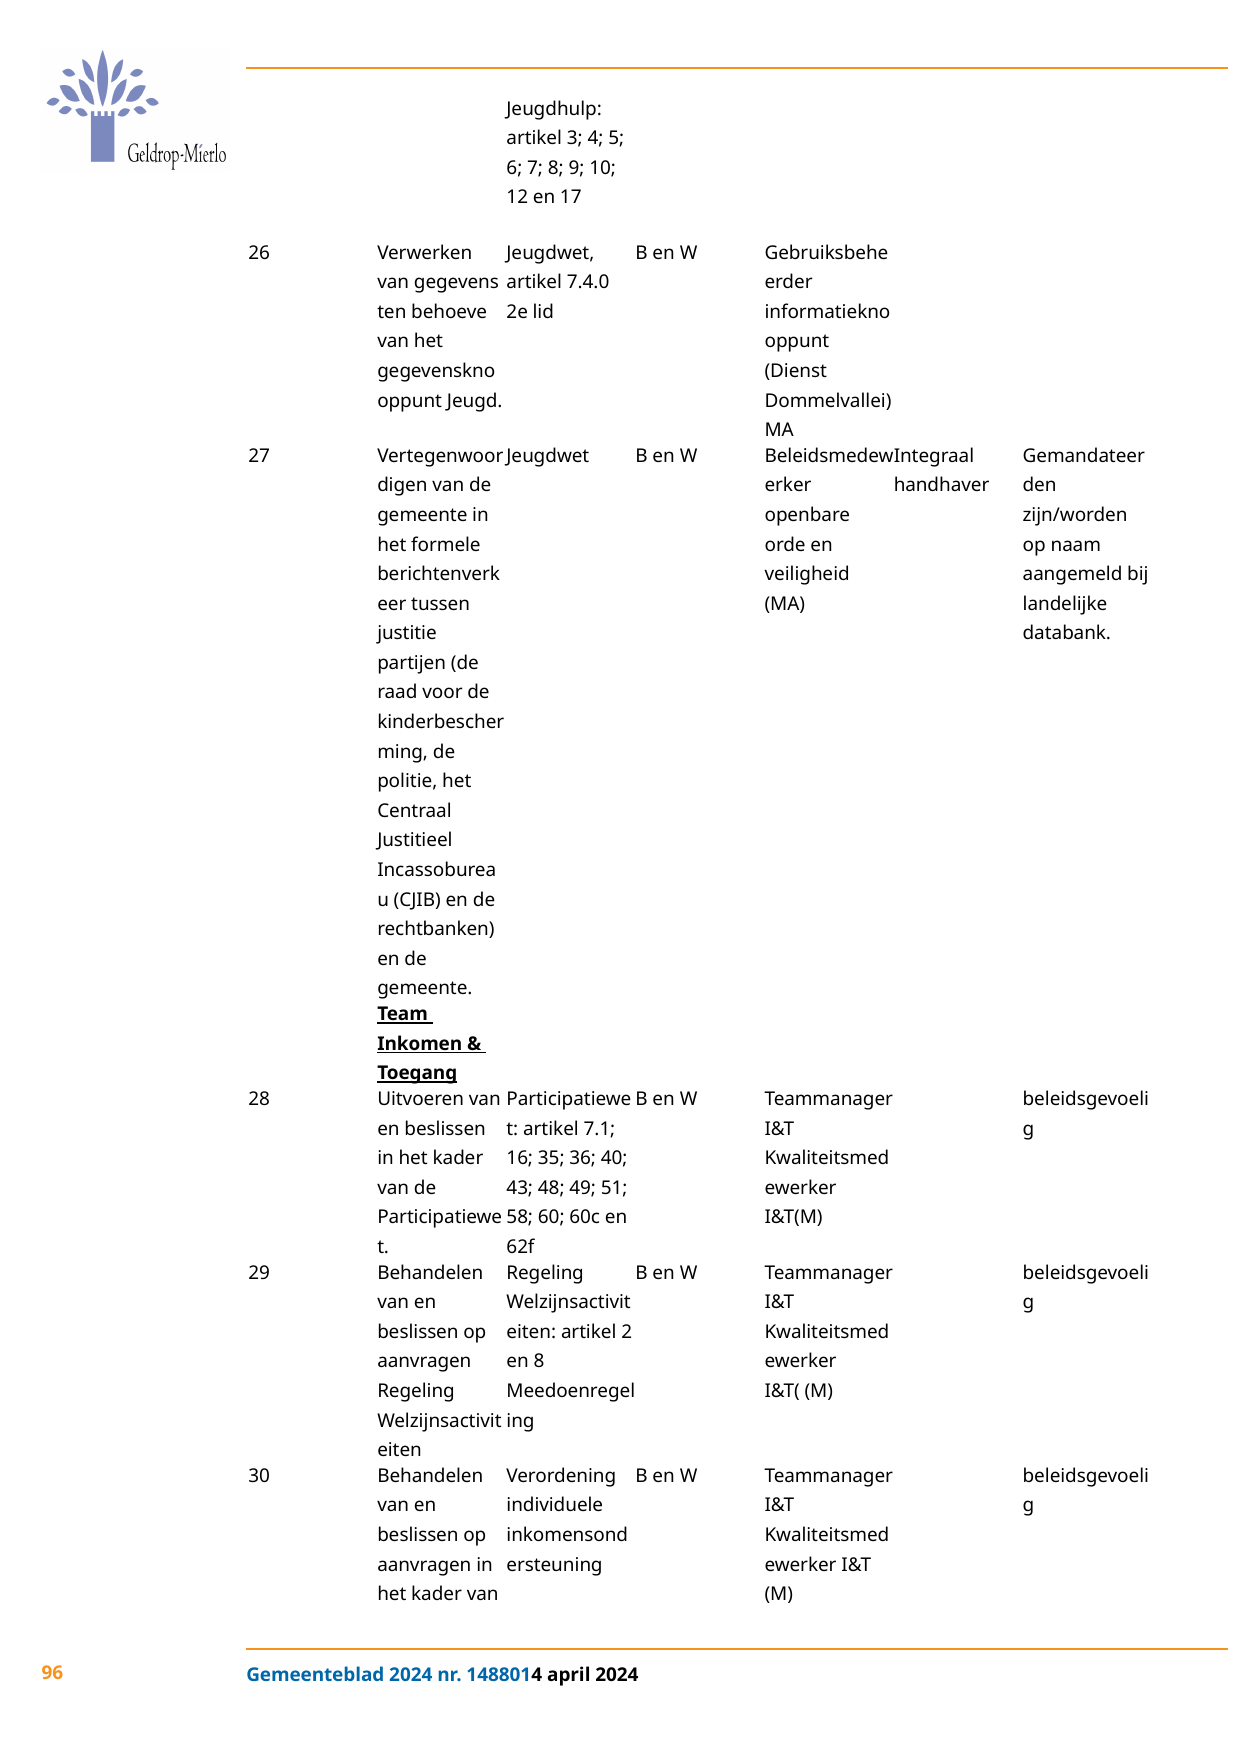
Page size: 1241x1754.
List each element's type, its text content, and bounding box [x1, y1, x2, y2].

table_cell [635, 1000, 764, 1085]
table_cell Participatiewet: artikel 7.1; 16; 35; 36; 40; 43; 48; 49; 51; 58; 60; 60c en 62f [506, 1085, 635, 1259]
table_cell [894, 1085, 1022, 1259]
table_cell Jeugdhulp: artikel 3; 4; 5; 6; 7; 8; 9; 10; 12 en 17 [506, 95, 635, 239]
table_cell Team Inkomen & Toegang [377, 1000, 506, 1085]
table_cell Behandelen van en beslissen op aanvragen in het kader van [377, 1462, 506, 1606]
table_cell 29 [248, 1259, 377, 1462]
table_cell [894, 95, 1022, 239]
table_cell [635, 95, 764, 239]
table_cell Uitvoeren van en beslissen in het kader van de Participatiewet. [377, 1085, 506, 1259]
table_cell Beleidsmedewerker openbare orde en veiligheid (MA) [764, 442, 893, 1000]
table_cell [506, 1000, 635, 1085]
table_cell [1023, 95, 1152, 239]
table_cell Teammanager I&T Kwaliteitsmedewerker I&T (M) [764, 1462, 893, 1606]
picture [41, 47, 231, 172]
table_cell [894, 1259, 1022, 1462]
table_cell 26 [248, 239, 377, 442]
table_cell Gemandateerden zijn/worden op naam aangemeld bij landelijke databank. [1023, 442, 1152, 1000]
table_cell [248, 95, 377, 239]
table_cell [1023, 1000, 1152, 1085]
table_cell 30 [248, 1462, 377, 1606]
table_cell [248, 1000, 377, 1085]
table_cell beleidsgevoelig [1023, 1085, 1152, 1259]
table_cell B en W [635, 239, 764, 442]
table_cell B en W [635, 1085, 764, 1259]
table_cell beleidsgevoelig [1023, 1259, 1152, 1462]
table_cell Jeugdwet [506, 442, 635, 1000]
table_cell Behandelen van en beslissen op aanvragen Regeling Welzijnsactiviteiten [377, 1259, 506, 1462]
table_cell B en W [635, 1259, 764, 1462]
table_cell [377, 95, 506, 239]
table_cell Verordening individuele inkomensondersteuning [506, 1462, 635, 1606]
table_cell 28 [248, 1085, 377, 1259]
table_cell [894, 1462, 1022, 1606]
table_cell [1023, 239, 1152, 442]
table_cell [764, 1000, 893, 1085]
table_cell [894, 239, 1022, 442]
table_cell Teammanager I&T Kwaliteitsmedewerker I&T( (M) [764, 1259, 893, 1462]
table_cell [764, 95, 893, 239]
table_cell Regeling Welzijnsactiviteiten: artikel 2 en 8 Meedoenregeling [506, 1259, 635, 1462]
table_cell beleidsgevoelig [1023, 1462, 1152, 1606]
table_cell Verwerken van gegevens ten behoeve van het gegevensknooppunt Jeugd. [377, 239, 506, 442]
table_cell Gebruiksbeheerder informatieknooppunt (Dienst Dommelvallei) MA [764, 239, 893, 442]
table_cell B en W [635, 442, 764, 1000]
table_cell Teammanager I&T Kwaliteitsmedewerker I&T(M) [764, 1085, 893, 1259]
table_cell B en W [635, 1462, 764, 1606]
table_cell Jeugdwet, artikel 7.4.0 2e lid [506, 239, 635, 442]
table_cell [894, 1000, 1022, 1085]
table_cell Vertegenwoordigen van de gemeente in het formele berichtenverkeer tussen justitie partijen (de raad voor de kinderbescherming, de politie, het Centraal Justitieel Incassobureau (CJIB) en de rechtbanken) en de gemeente. [377, 442, 506, 1000]
table_cell Integraal handhaver [894, 442, 1022, 1000]
table_cell 27 [248, 442, 377, 1000]
